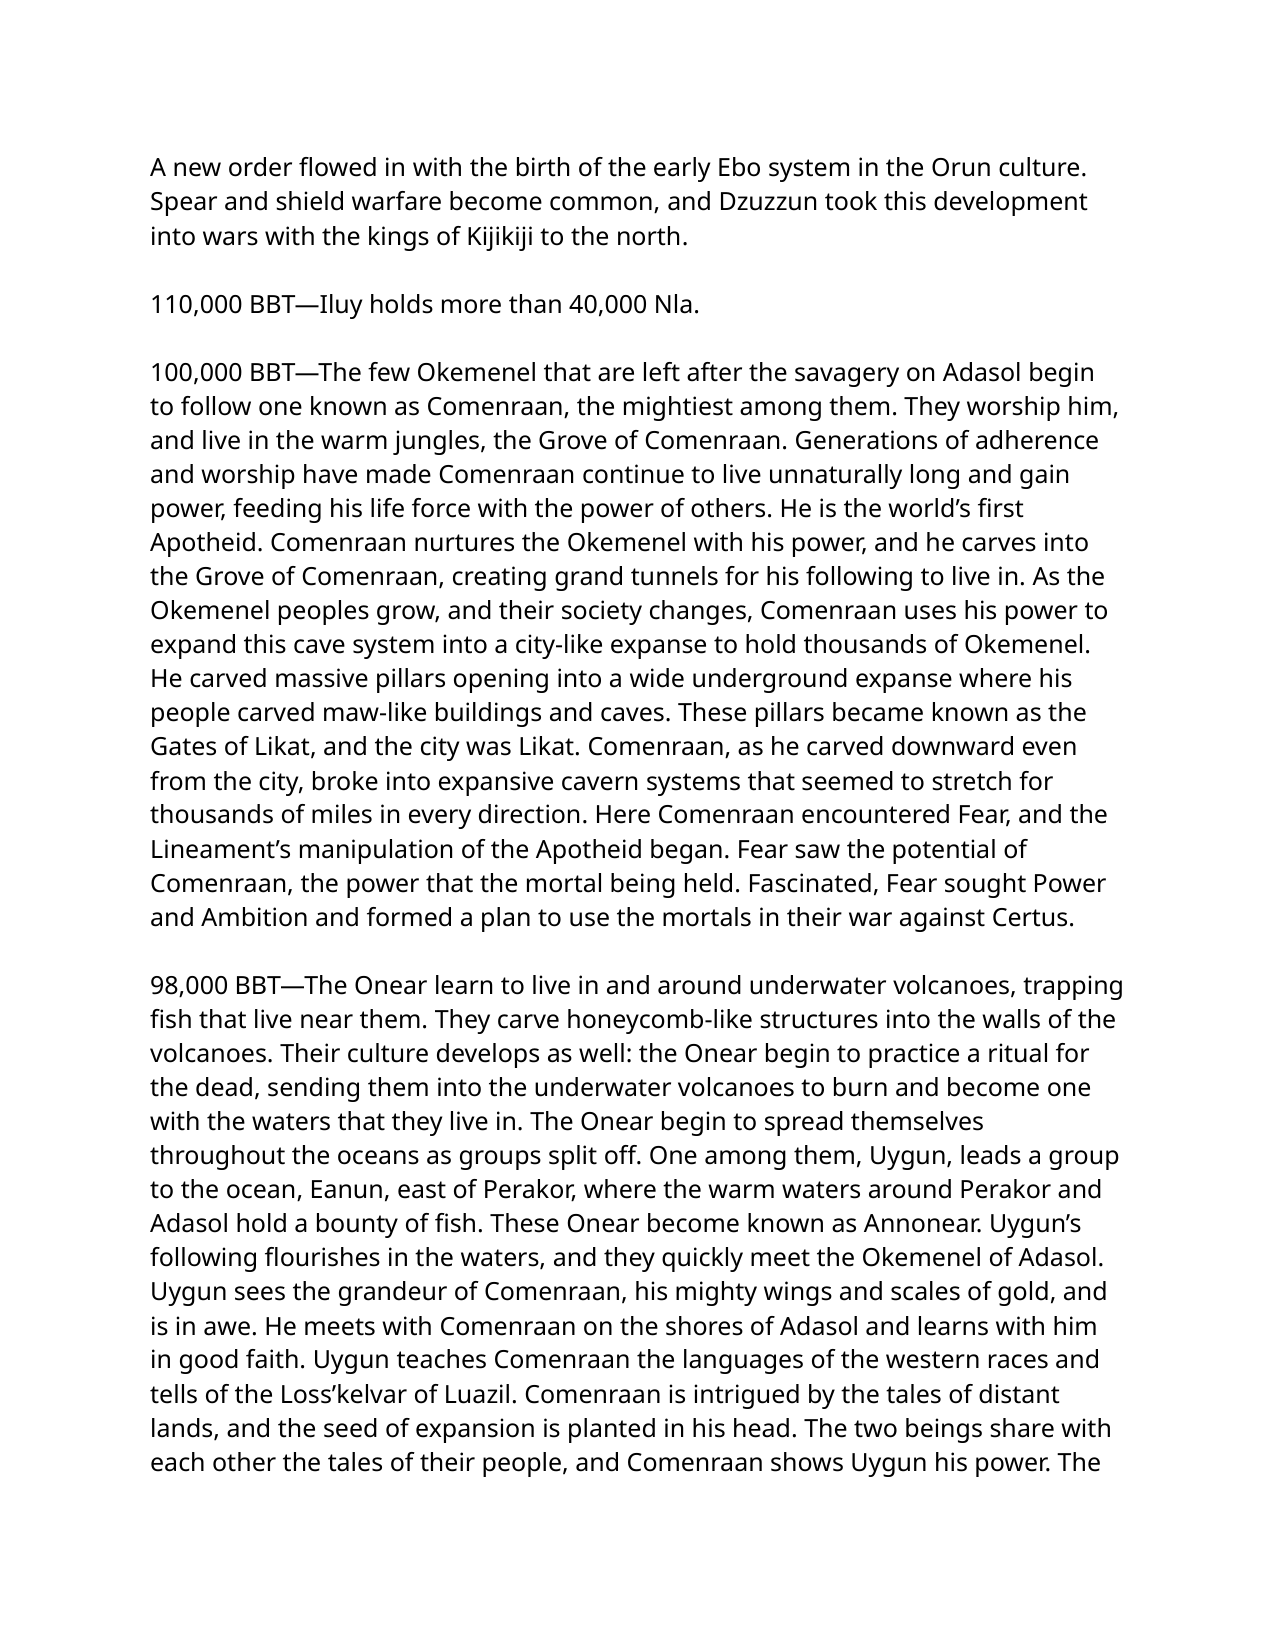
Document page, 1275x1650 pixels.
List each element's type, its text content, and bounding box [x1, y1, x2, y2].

text 100,000 BBT—The few Okemenel that are left after the savagery on Adasol begin to follow one known as Comenraan, the mightiest among them. They worship him, and live in the warm jungles, the Grove of Comenraan. Generations of adherence and worship have made Comenraan continue to live unnaturally long and gain power, feeding his life force with the power of others. He is the world’s first Apotheid. Comenraan nurtures the Okemenel with his power, and he carves into the Grove of Comenraan, creating grand tunnels for his following to live in. As the Okemenel peoples grow, and their society changes, Comenraan uses his power to expand this cave system into a city-like expanse to hold thousands of Okemenel. He carved massive pillars opening into a wide underground expanse where his people carved maw-like buildings and caves. These pillars became known as the Gates of Likat, and the city was Likat. Comenraan, as he carved downward even from the city, broke into expansive cavern systems that seemed to stretch for thousands of miles in every direction. Here Comenraan encountered Fear, and the Lineament’s manipulation of the Apotheid began. Fear saw the potential of Comenraan, the power that the mortal being held. Fascinated, Fear sought Power and Ambition and formed a plan to use the mortals in their war against Certus. [150, 354, 1125, 933]
text 98,000 BBT—The Onear learn to live in and around underwater volcanoes, trapping fish that live near them. They carve honeycomb-like structures into the walls of the volcanoes. Their culture develops as well: the Onear begin to practice a ritual for the dead, sending them into the underwater volcanoes to burn and become one with the waters that they live in. The Onear begin to spread themselves throughout the oceans as groups split off. One among them, Uygun, leads a group to the ocean, Eanun, east of Perakor, where the warm waters around Perakor and Adasol hold a bounty of fish. These Onear become known as Annonear. Uygun’s following flourishes in the waters, and they quickly meet the Okemenel of Adasol. Uygun sees the grandeur of Comenraan, his mighty wings and scales of gold, and is in awe. He meets with Comenraan on the shores of Adasol and learns with him in good faith. Uygun teaches Comenraan the languages of the western races and tells of the Loss’kelvar of Luazil. Comenraan is intrigued by the tales of distant lands, and the seed of expansion is planted in his head. The two beings share with each other the tales of their people, and Comenraan shows Uygun his power. The [150, 967, 1125, 1478]
text 110,000 BBT—Iluy holds more than 40,000 Nla. [150, 286, 1125, 320]
text A new order flowed in with the birth of the early Ebo system in the Orun culture. Spear and shield warfare become common, and Dzuzzun took this development into wars with the kings of Kijikiji to the north. [150, 150, 1125, 252]
